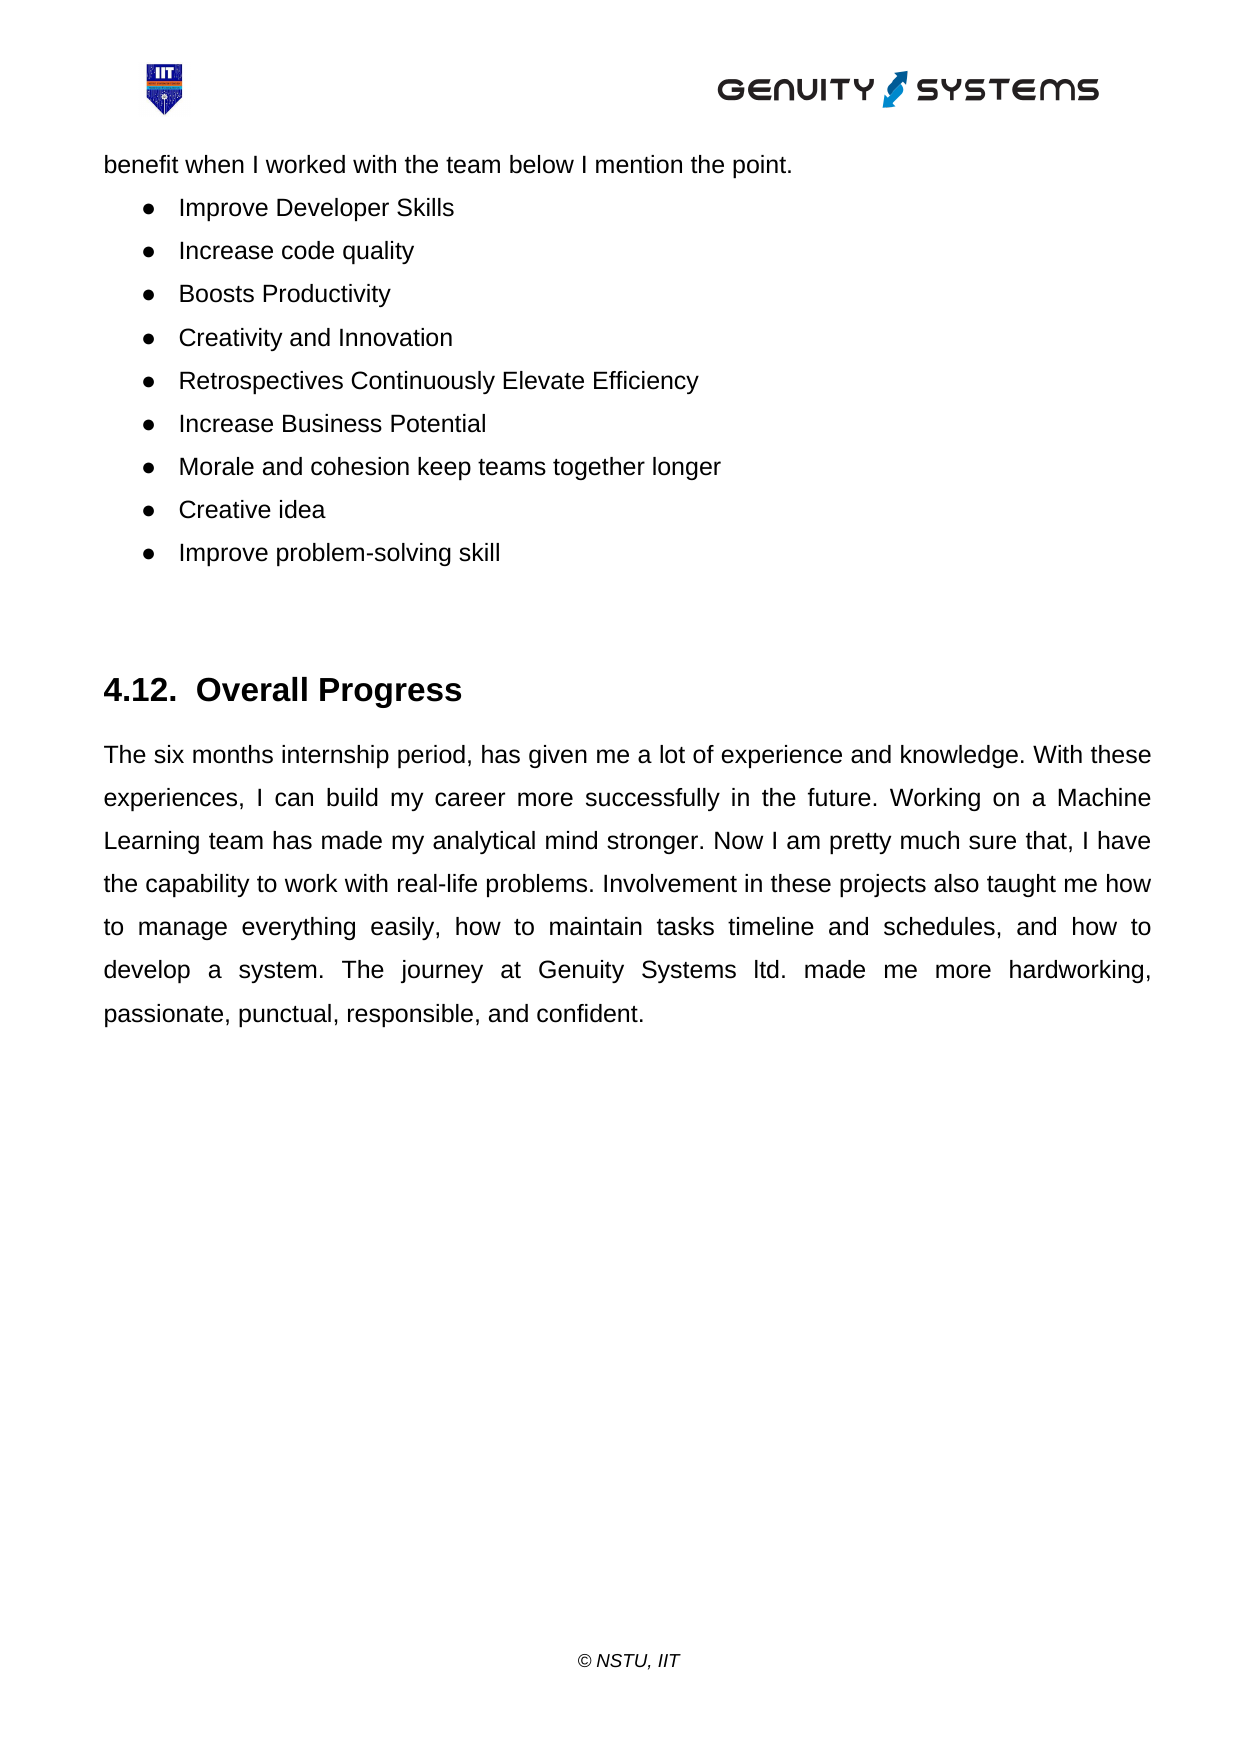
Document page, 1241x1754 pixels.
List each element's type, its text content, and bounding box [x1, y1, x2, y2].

list Boosts Productivity [141, 279, 1153, 308]
picture [137, 62, 192, 117]
picture [714, 70, 1101, 108]
list Increase code quality [141, 236, 1153, 265]
list Improve Developer Skills [141, 193, 1153, 222]
list Morale and cohesion keep teams together longer [141, 452, 1153, 481]
text The six months internship period, has given me a lot of experience and knowledge. With these experiences, I can build my career more successfully in the future. Working on a Machine Learning team has made my analytical mind stronger. Now I am pretty much sure that, I have the capability to work with real-life problems. Involvement in these projects also taught me how to manage everything easily, how to maintain tasks timeline and schedules, and how to develop a system. The journey at Genuity Systems ltd. made me more hardworking, passionate, punctual, responsible, and confident. [103, 740, 1153, 1027]
subtitle 4.12. Overall Progress [103, 670, 1153, 708]
list Creativity and Innovation [141, 322, 1153, 351]
list Creative idea [141, 495, 1153, 524]
list Improve problem-solving skill [141, 538, 1153, 567]
list Retrospectives Continuously Elevate Efficiency [141, 366, 1153, 394]
list Increase Business Potential [141, 409, 1153, 437]
text benefit when I worked with the team below I mention the point. [103, 150, 1153, 179]
